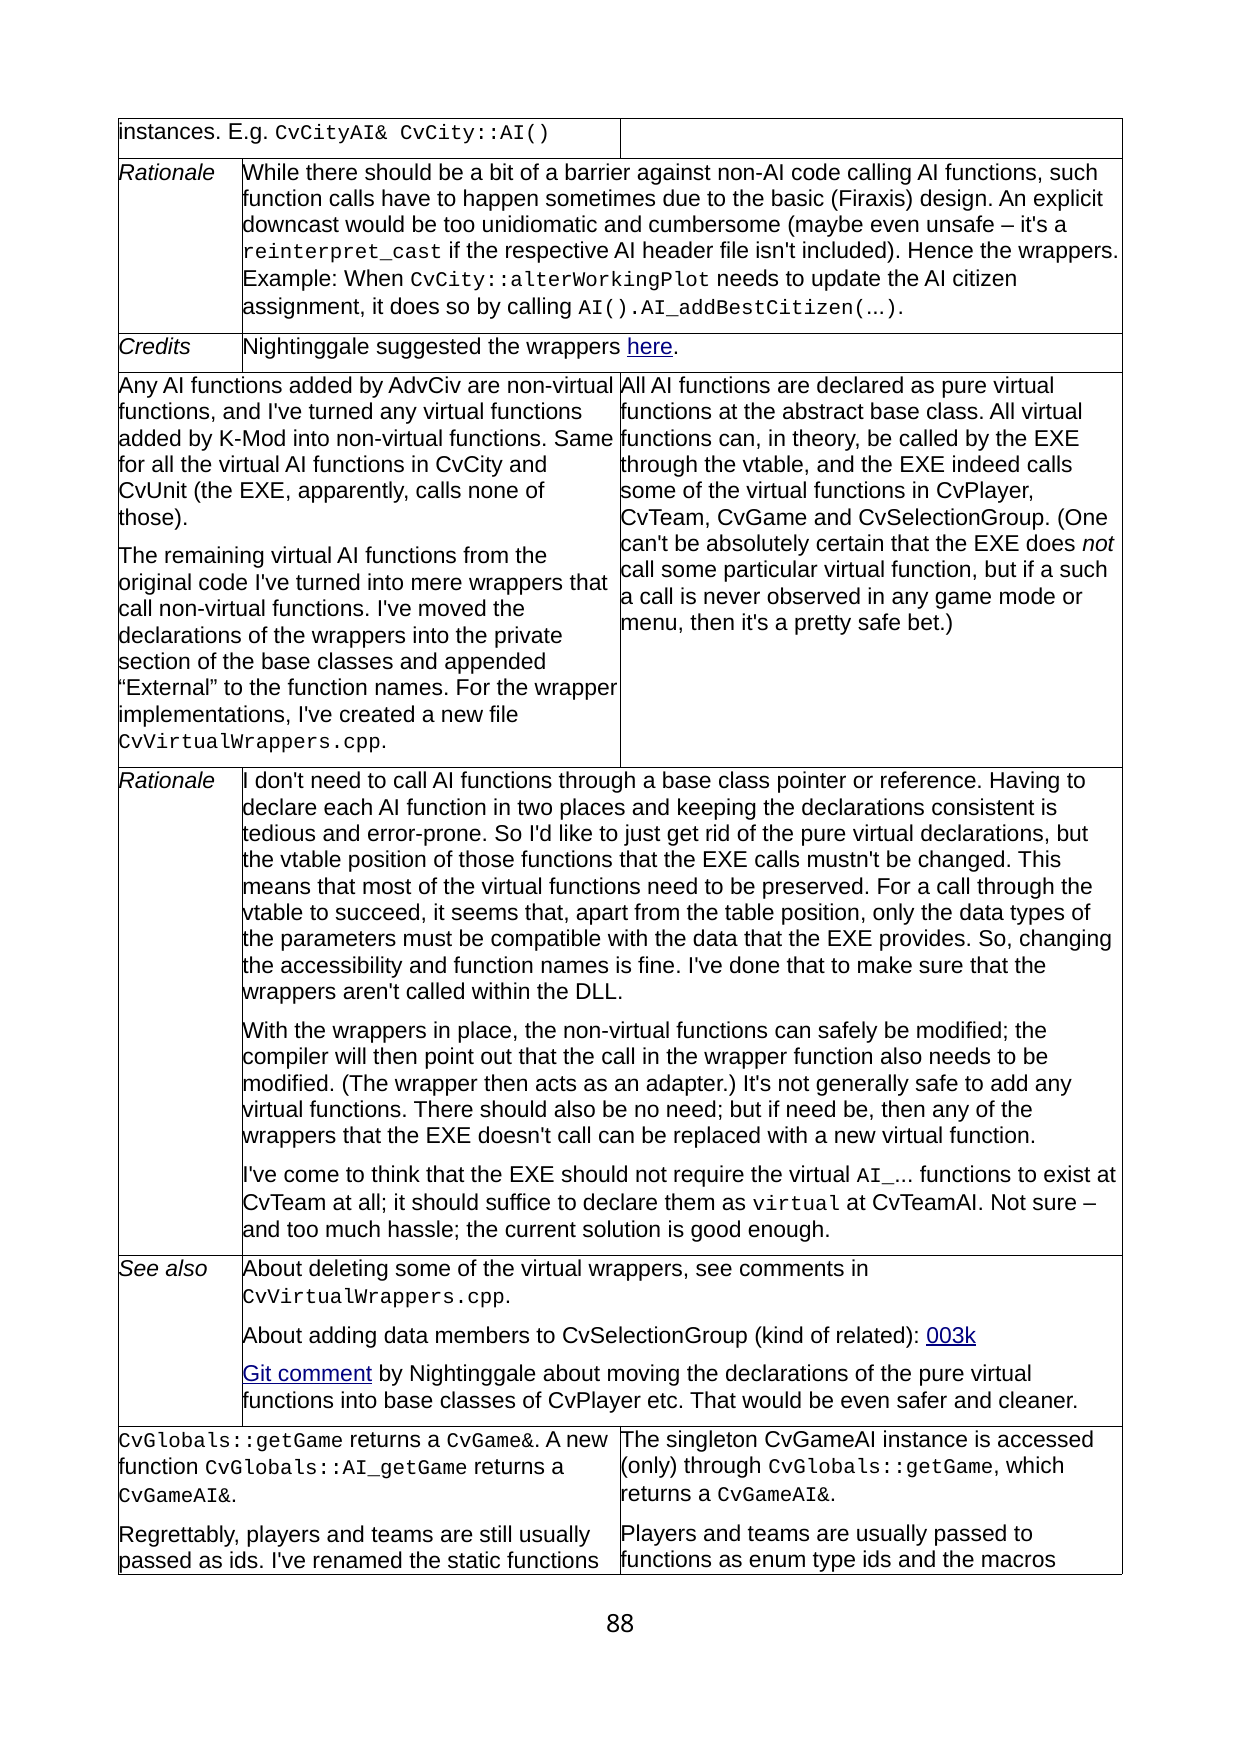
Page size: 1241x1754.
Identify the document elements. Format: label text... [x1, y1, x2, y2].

table_cell Credits [119, 334, 242, 372]
table_cell CvGlobals::getGame returns a CvGame&. A new function CvGlobals::AI_getGame returns a CvGameAI&. Regrettably, players and teams are still usually passed as ids. I've renamed the static functions [119, 1427, 620, 1574]
table_cell While there should be a bit of a barrier against non-AI code calling AI functions, such function calls have to happen sometimes due to the basic (Firaxis) design. An explicit downcast would be too unidiomatic and cumbersome (maybe even unsafe – it's a reinterpret_cast if the respective AI header file isn't included). Hence the wrappers. Example: When CvCity::alterWorkingPlot needs to update the AI citizen assignment, it does so by calling AI().AI_addBestCitizen(...). [243, 159, 1122, 333]
table_cell I don't need to call AI functions through a base class pointer or reference. Having to declare each AI function in two places and keeping the declarations consistent is tedious and error-prone. So I'd like to just get rid of the pure virtual declarations, but the vtable position of those functions that the EXE calls mustn't be changed. This means that most of the virtual functions need to be preserved. For a call through the vtable to succeed, it seems that, apart from the table position, only the data types of the parameters must be compatible with the data that the EXE provides. So, changing the accessibility and function names is fine. I've done that to make sure that the wrappers aren't called within the DLL. With the wrappers in place, the non-virtual functions can safely be modified; the compiler will then point out that the call in the wrapper function also needs to be modified. (The wrapper then acts as an adapter.) It's not generally safe to add any virtual functions. There should also be no need; but if need be, then any of the wrappers that the EXE doesn't call can be replaced with a new virtual function. I've come to think that the EXE should not require the virtual AI_... functions to exist at CvTeam at all; it should suffice to declare them as virtual at CvTeamAI. Not sure – and too much hassle; the current solution is good enough. [243, 768, 1122, 1255]
table_cell See also [119, 1256, 242, 1426]
table_cell The singleton CvGameAI instance is accessed (only) through CvGlobals::getGame, which returns a CvGameAI&. Players and teams are usually passed to functions as enum type ids and the macros [621, 1427, 1122, 1574]
table_cell Rationale [119, 768, 242, 1255]
table_cell Rationale [119, 159, 242, 333]
table_cell instances. E.g. CvCityAI& CvCity::AI() [119, 119, 620, 158]
table_cell Nightinggale suggested the wrappers here. [243, 334, 1122, 372]
table_cell About deleting some of the virtual wrappers, see comments in CvVirtualWrappers.cpp. About adding data members to CvSelectionGroup (kind of related): 003k Git comment by Nightinggale about moving the declarations of the pure virtual functions into base classes of CvPlayer etc. That would be even safer and cleaner. [243, 1256, 1122, 1426]
table_cell [621, 119, 1122, 158]
table_cell Any AI functions added by AdvCiv are non-virtual functions, and I've turned any virtual functions added by K-Mod into non-virtual functions. Same for all the virtual AI functions in CvCity and CvUnit (the EXE, apparently, calls none of those). The remaining virtual AI functions from the original code I've turned into mere wrappers that call non-virtual functions. I've moved the declarations of the wrappers into the private section of the base classes and appended “External” to the function names. For the wrapper implementations, I've created a new file CvVirtualWrappers.cpp. [119, 373, 620, 767]
table_cell All AI functions are declared as pure virtual functions at the abstract base class. All virtual functions can, in theory, be called by the EXE through the vtable, and the EXE indeed calls some of the virtual functions in CvPlayer, CvTeam, CvGame and CvSelectionGroup. (One can't be absolutely certain that the EXE does not call some particular virtual function, but if a such a call is never observed in any game mode or menu, then it's a pretty safe bet.) [621, 373, 1122, 767]
